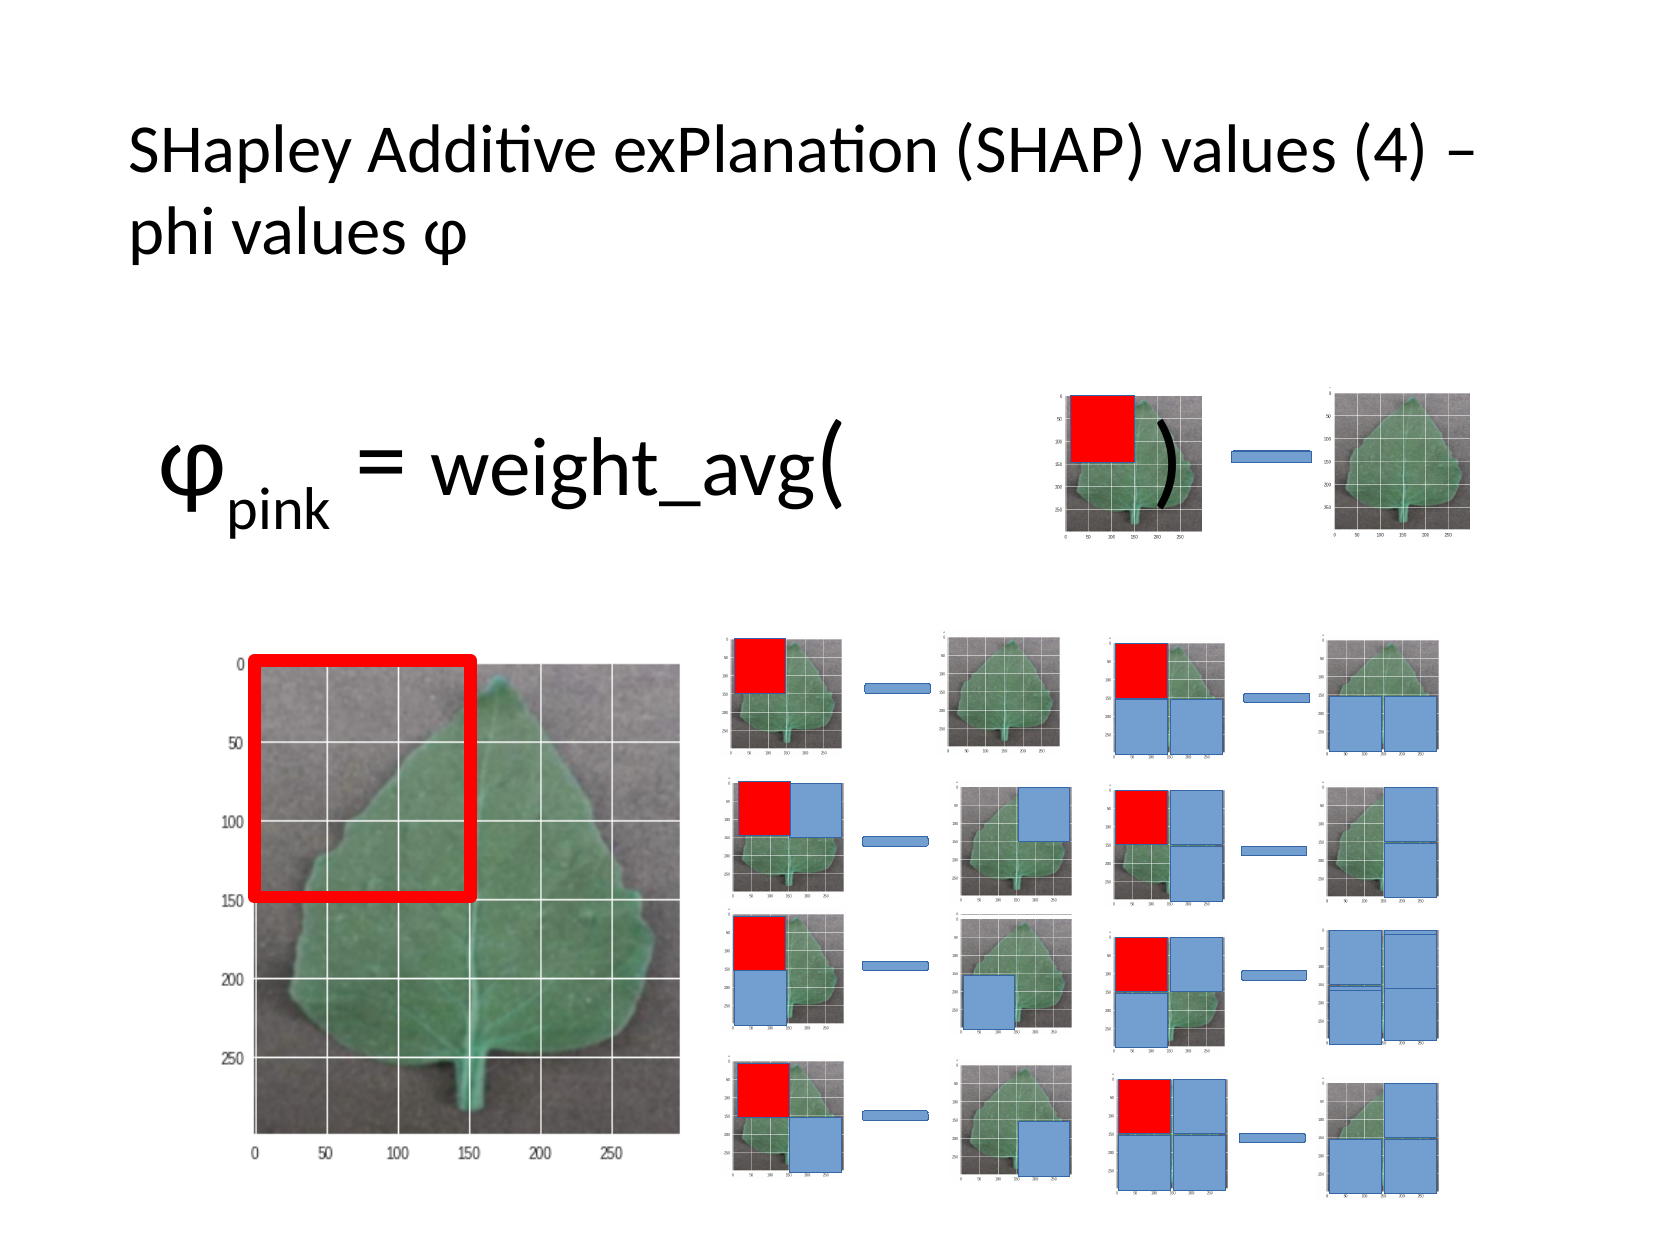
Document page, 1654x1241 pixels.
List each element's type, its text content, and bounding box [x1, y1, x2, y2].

picture [719, 635, 844, 757]
text_box [1384, 1139, 1437, 1194]
text_box [738, 781, 842, 838]
text_box [1018, 1121, 1070, 1177]
picture [1102, 635, 1227, 761]
text_box [1170, 846, 1223, 902]
picture [721, 1053, 846, 1179]
text_box [1384, 787, 1437, 842]
picture [1315, 926, 1441, 1048]
picture [1315, 632, 1441, 758]
text_box [734, 638, 786, 694]
text_box [862, 1110, 929, 1121]
text_box [733, 916, 787, 1026]
text_box [862, 961, 929, 971]
text_box [1018, 787, 1070, 842]
picture [1102, 782, 1227, 908]
text_box [1384, 930, 1437, 1041]
picture [1105, 1071, 1230, 1197]
text_box [1173, 1135, 1226, 1191]
title [227, 364, 1654, 605]
picture [949, 779, 1074, 904]
text_box [1170, 937, 1223, 992]
text_box [1115, 993, 1168, 1048]
text_box [1329, 1139, 1382, 1194]
text_box [1329, 930, 1382, 985]
text_box [1384, 1083, 1437, 1138]
text_box [862, 836, 929, 847]
text_box [963, 975, 1015, 1030]
text_box [1115, 937, 1168, 992]
picture [936, 629, 1062, 755]
text_box [1170, 790, 1223, 845]
picture [721, 775, 846, 900]
text_box [864, 683, 931, 694]
text_box [1170, 699, 1223, 755]
text_box [1384, 843, 1437, 898]
text_box [1239, 1133, 1306, 1143]
text_box [1173, 1079, 1226, 1134]
text_box [1118, 1079, 1171, 1134]
picture [949, 1057, 1074, 1183]
picture [210, 647, 690, 1172]
text_box [1118, 1135, 1171, 1191]
text_box [1241, 970, 1307, 981]
title SHapley Additive exPlanation (SHAP) values (4) – phi values φ [113, 66, 1540, 306]
picture [949, 910, 1074, 1036]
picture [1315, 1075, 1441, 1201]
text_box [737, 1063, 842, 1173]
text_box [1115, 790, 1168, 845]
picture [1102, 929, 1227, 1055]
text_box [1384, 696, 1437, 752]
text_box [1329, 986, 1382, 1045]
title φpink = weight_avg( ) [120, 346, 1636, 586]
text_box [1115, 643, 1168, 755]
text_box [1241, 846, 1307, 856]
picture [1315, 779, 1441, 905]
text_box [1243, 693, 1310, 703]
picture [721, 906, 846, 1032]
text_box [1329, 696, 1382, 752]
